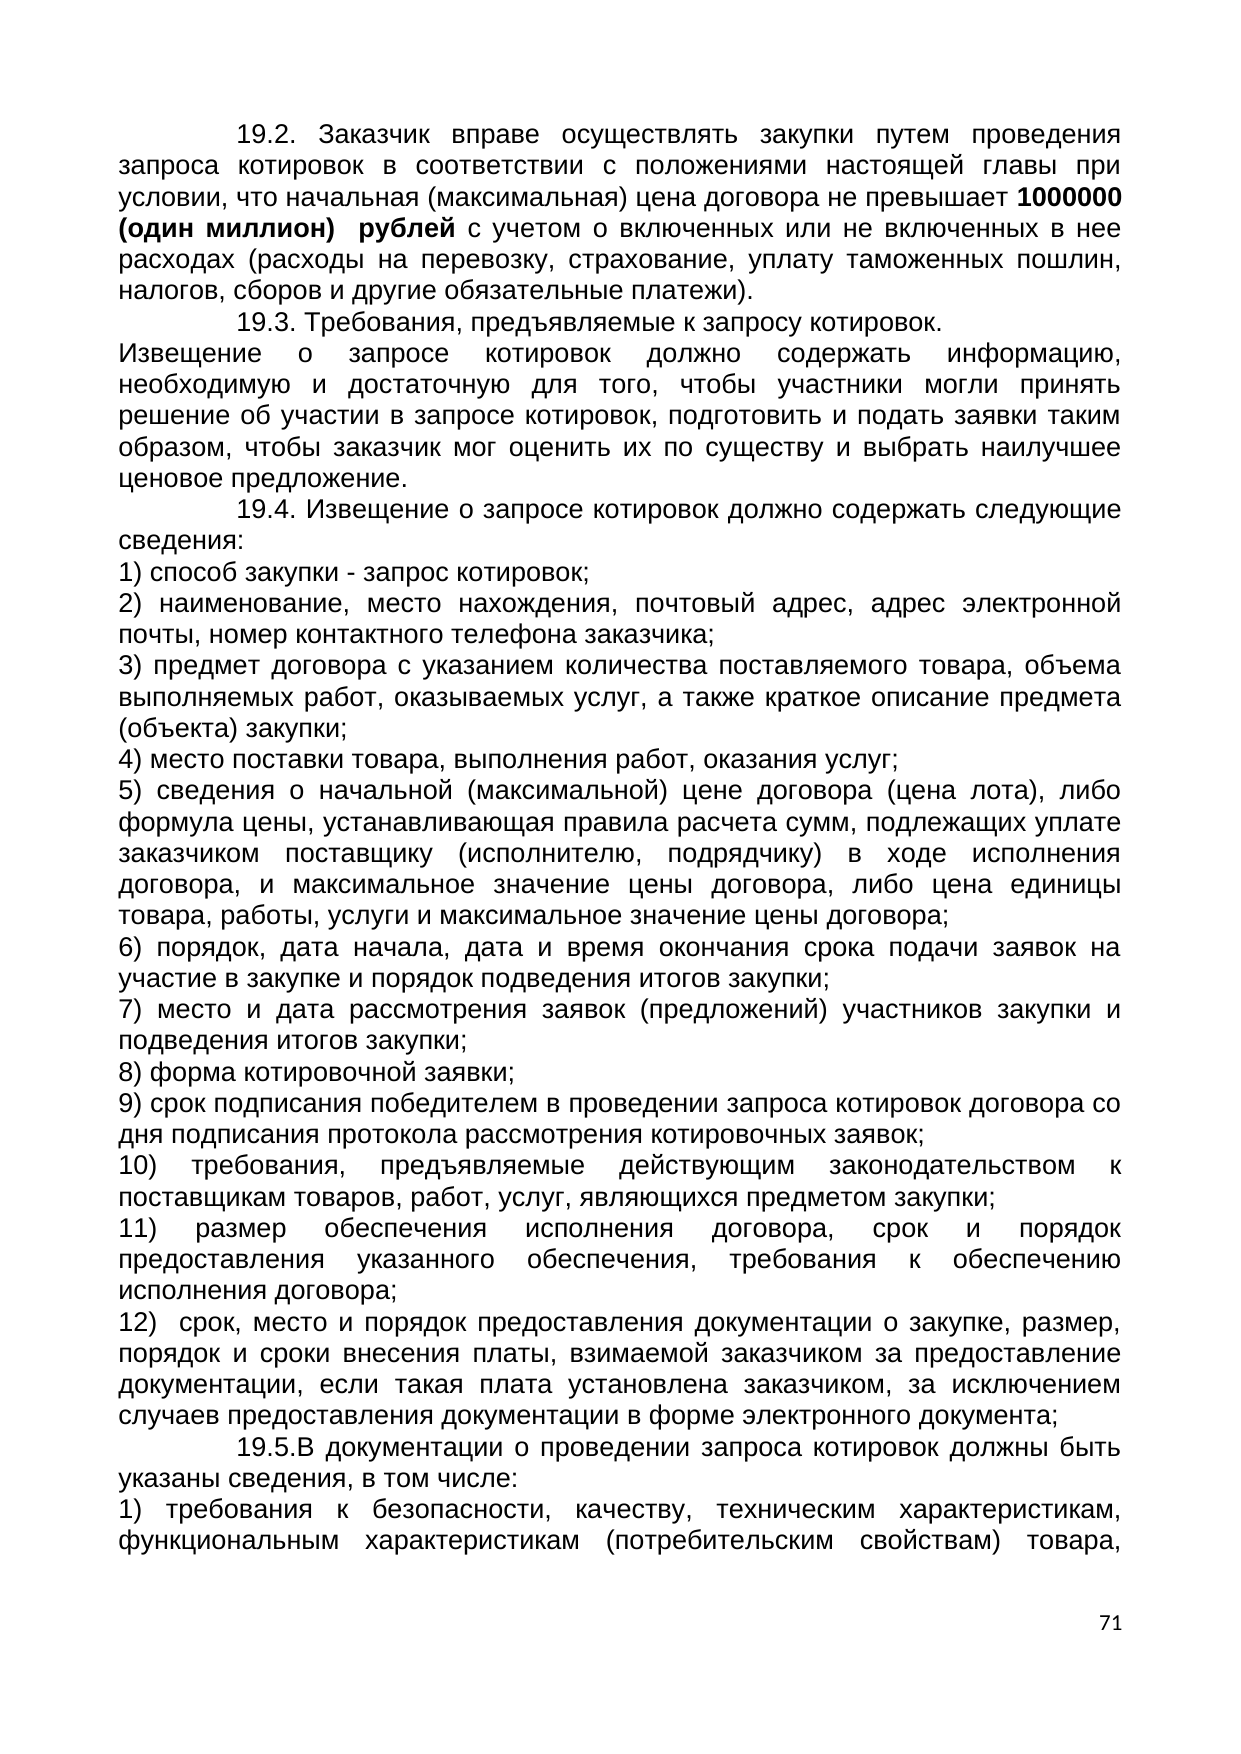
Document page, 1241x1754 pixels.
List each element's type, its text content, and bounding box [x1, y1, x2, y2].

text 9) срок подписания победителем в проведении запроса котировок договора со дня подписания протокола рассмотрения котировочных заявок; [118, 1087, 1122, 1149]
text 1) требования к безопасности, качеству, техническим характеристикам, функциональным характеристикам (потребительским свойствам) товара, [118, 1493, 1122, 1556]
text 5) сведения о начальной (максимальной) цене договора (цена лота), либо формула цены, устанавливающая правила расчета сумм, подлежащих уплате заказчиком поставщику (исполнителю, подрядчику) в ходе исполнения договора, и максимальное значение цены договора, либо цена единицы товара, работы, услуги и максимальное значение цены договора; [118, 774, 1122, 931]
text 19.2. Заказчик вправе осуществлять закупки путем проведения запроса котировок в соответствии с положениями настоящей главы при условии, что начальная (максимальная) цена договора не превышает 1000000 (один миллион) рублей с учетом о включенных или не включенных в нее расходах (расходы на перевозку, страхование, уплату таможенных пошлин, налогов, сборов и другие обязательные платежи). [118, 118, 1122, 306]
text 19.3. Требования, предъявляемые к запросу котировок. [118, 306, 1122, 337]
text 7) место и дата рассмотрения заявок (предложений) участников закупки и подведения итогов закупки; [118, 993, 1122, 1056]
text 3) предмет договора с указанием количества поставляемого товара, объема выполняемых работ, оказываемых услуг, а также краткое описание предмета (объекта) закупки; [118, 649, 1122, 743]
text 10) требования, предъявляемые действующим законодательством к поставщикам товаров, работ, услуг, являющихся предметом закупки; [118, 1149, 1122, 1212]
text 1) способ закупки - запрос котировок; [118, 556, 1122, 587]
text 4) место поставки товара, выполнения работ, оказания услуг; [118, 743, 1122, 774]
text 11) размер обеспечения исполнения договора, срок и порядок предоставления указанного обеспечения, требования к обеспечению исполнения договора; [118, 1212, 1122, 1306]
text Извещение о запросе котировок должно содержать информацию, необходимую и достаточную для того, чтобы участники могли принять решение об участии в запросе котировок, подготовить и подать заявки таким образом, чтобы заказчик мог оценить их по существу и выбрать наилучшее ценовое предложение. [118, 337, 1122, 493]
text 12) срок, место и порядок предоставления документации о закупке, размер, порядок и сроки внесения платы, взимаемой заказчиком за предоставление документации, если такая плата установлена заказчиком, за исключением случаев предоставления документации в форме электронного документа; [118, 1306, 1122, 1431]
text 2) наименование, место нахождения, почтовый адрес, адрес электронной почты, номер контактного телефона заказчика; [118, 587, 1122, 649]
text 19.4. Извещение о запросе котировок должно содержать следующие сведения: [118, 493, 1122, 556]
text 19.5.В документации о проведении запроса котировок должны быть указаны сведения, в том числе: [118, 1431, 1122, 1493]
text 6) порядок, дата начала, дата и время окончания срока подачи заявок на участие в закупке и порядок подведения итогов закупки; [118, 931, 1122, 993]
text 8) форма котировочной заявки; [118, 1056, 1122, 1087]
